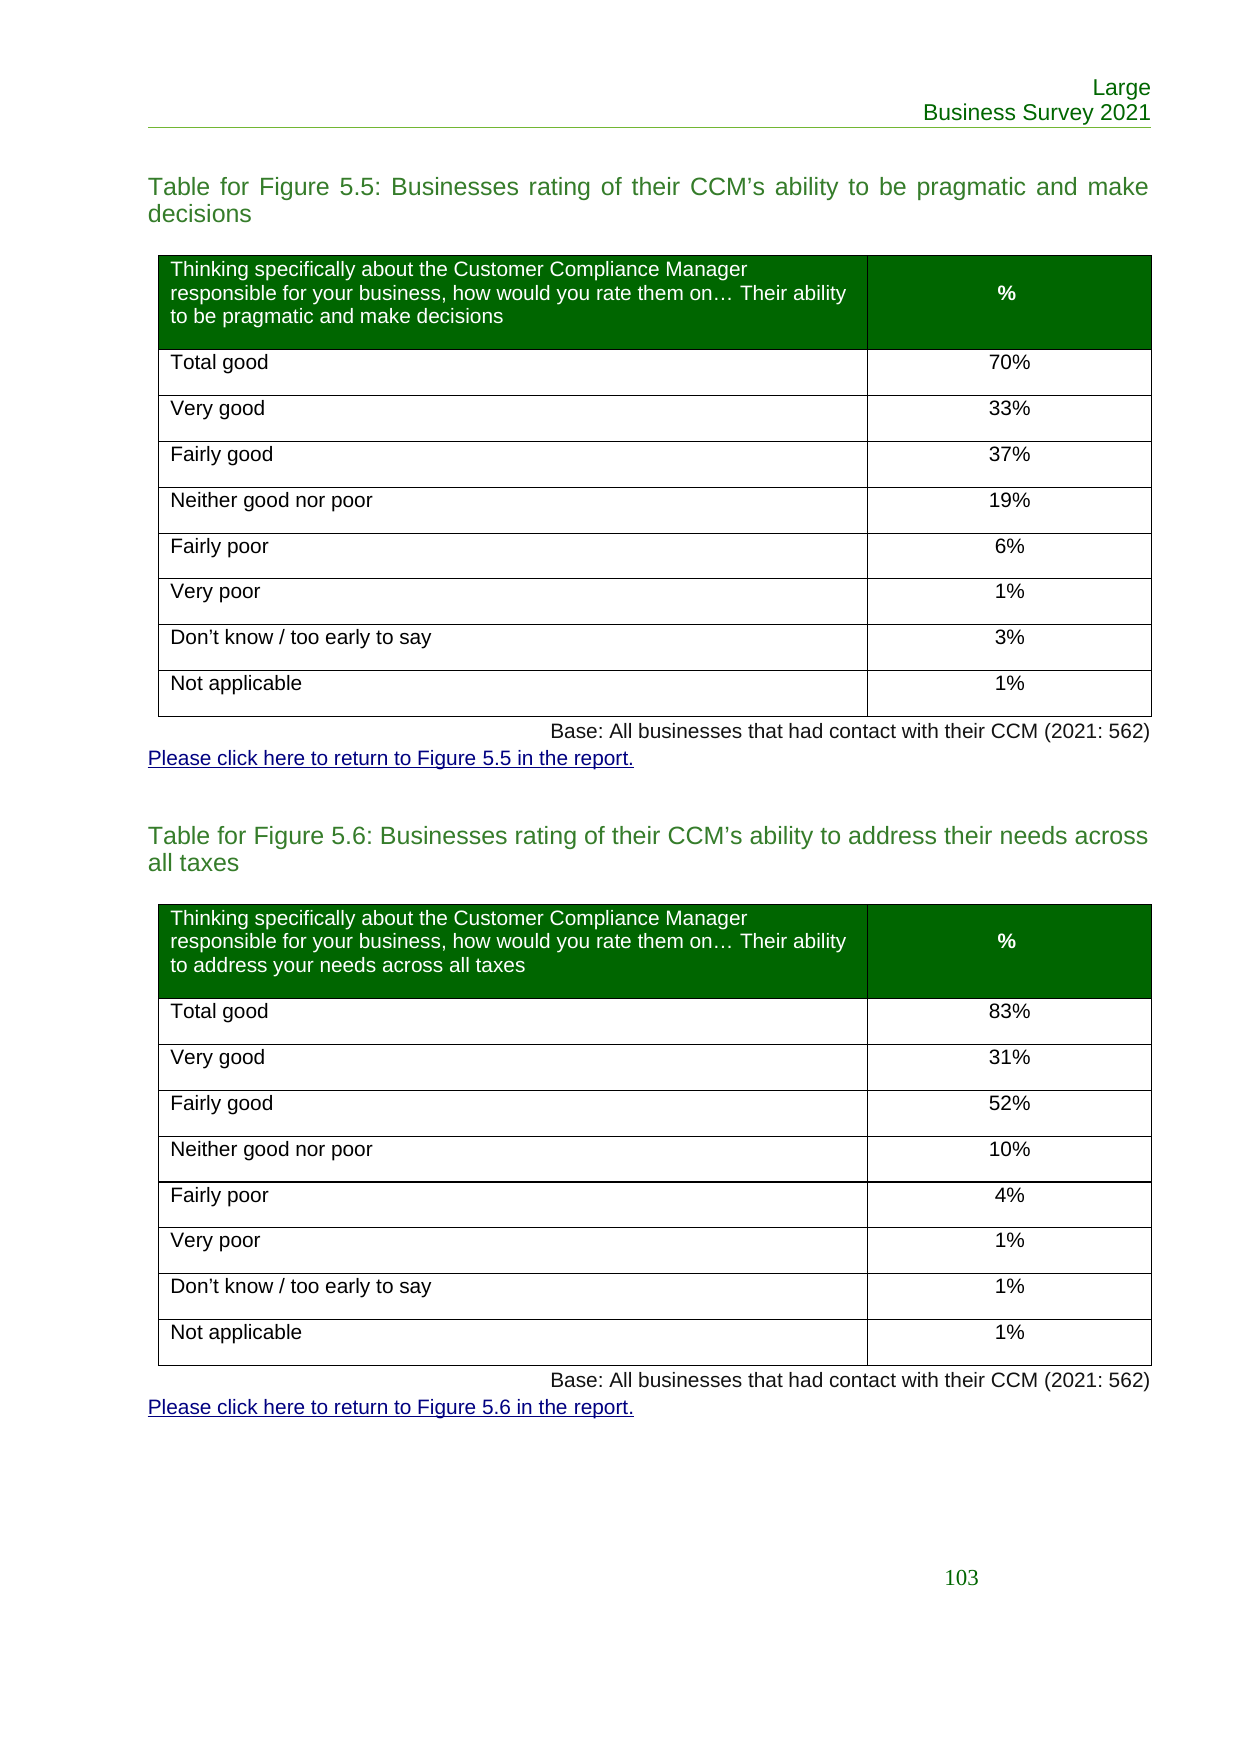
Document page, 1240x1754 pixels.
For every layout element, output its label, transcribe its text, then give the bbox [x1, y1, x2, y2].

table_cell Not applicable [159, 671, 867, 716]
table_cell 37% [868, 442, 1151, 487]
table_cell 3% [868, 625, 1151, 670]
text Base: All businesses that had contact with their CCM (2021: 562) [148, 717, 1151, 744]
table_cell 83% [868, 999, 1151, 1044]
table_cell Neither good nor poor [159, 1137, 867, 1181]
table_cell 10% [868, 1137, 1151, 1181]
table_cell 70% [868, 350, 1151, 395]
table_cell Don’t know / too early to say [159, 625, 867, 670]
text Please click here to return to Figure 5.6 in the report. [148, 1393, 1151, 1420]
table_cell Total good [159, 999, 867, 1044]
table_cell 31% [868, 1045, 1151, 1090]
table_cell Very good [159, 1045, 867, 1090]
table_cell 1% [868, 671, 1151, 716]
table_cell 19% [868, 488, 1151, 532]
table_cell 1% [868, 1228, 1151, 1273]
table_cell Total good [159, 350, 867, 395]
table_cell Neither good nor poor [159, 488, 867, 532]
table_cell Very good [159, 396, 867, 441]
table_cell 1% [868, 1320, 1151, 1365]
text Please click here to return to Figure 5.5 in the report. [148, 744, 1151, 771]
table_cell Fairly poor [159, 534, 867, 578]
table_header Thinking specifically about the Customer Compliance Manager responsible for your business, how would you rate them on… Their ability to be pragmatic and make decisions [159, 256, 867, 349]
table_cell 4% [868, 1183, 1151, 1227]
table_header Thinking specifically about the Customer Compliance Manager responsible for your business, how would you rate them on… Their ability to address your needs across all taxes [159, 905, 867, 998]
table_header % [868, 256, 1151, 349]
table_cell Not applicable [159, 1320, 867, 1365]
table_cell Fairly poor [159, 1183, 867, 1227]
table_cell 52% [868, 1091, 1151, 1136]
table_cell 33% [868, 396, 1151, 441]
text Base: All businesses that had contact with their CCM (2021: 562) [148, 1366, 1151, 1393]
table_header % [868, 905, 1151, 998]
table_cell 6% [868, 534, 1151, 578]
table_cell Very poor [159, 579, 867, 624]
table_cell Don’t know / too early to say [159, 1274, 867, 1319]
subtitle Table for Figure 5.6: Businesses rating of their CCM’s ability to address their needs across all taxes [148, 823, 1151, 877]
table_cell 1% [868, 1274, 1151, 1319]
table_cell Fairly good [159, 1091, 867, 1136]
subtitle Table for Figure 5.5: Businesses rating of their CCM’s ability to be pragmatic and make decisions [148, 174, 1151, 228]
table_cell Very poor [159, 1228, 867, 1273]
table_cell 1% [868, 579, 1151, 624]
table_cell Fairly good [159, 442, 867, 487]
